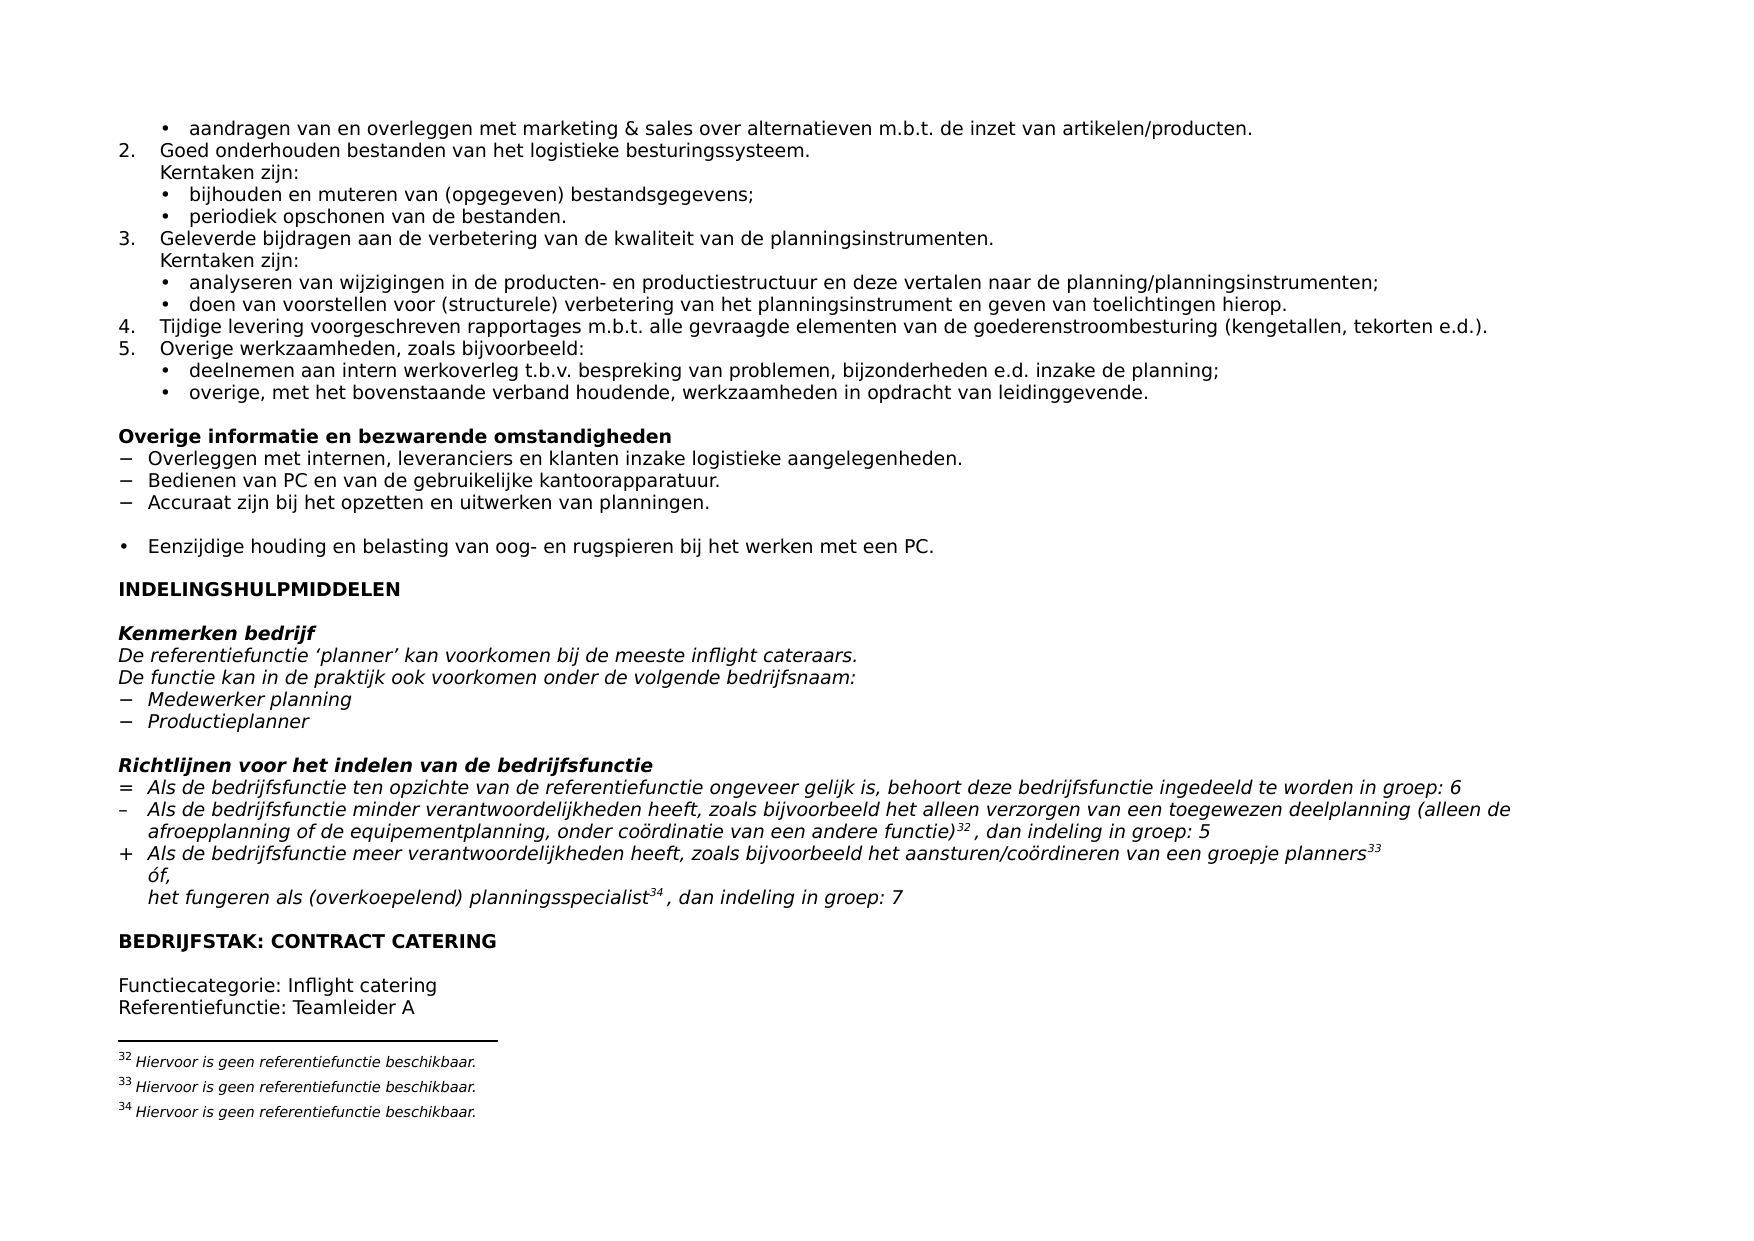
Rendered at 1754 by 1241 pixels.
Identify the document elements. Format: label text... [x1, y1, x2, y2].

text Kerntaken zijn: [159, 250, 1636, 272]
text – Als de bedrijfsfunctie minder verantwoordelijkheden heeft, zoals bijvoorbeeld het alleen verzorgen van een toegewezen deelplanning (alleen de afroepplanning of de equipementplanning, onder coördinatie van een andere functie), dan indeling in groep: 5 [118, 799, 1636, 843]
text • periodiek opschonen van de bestanden. [159, 206, 1636, 228]
text = Als de bedrijfsfunctie ten opzichte van de referentiefunctie ongeveer gelijk is, behoort deze bedrijfsfunctie ingedeeld te worden in groep: 6 [118, 777, 1636, 799]
text Hiervoor is geen referentiefunctie beschikbaar. [118, 1050, 1636, 1072]
text het fungeren als (overkoepelend) planningsspecialist, dan indeling in groep: 7 [148, 887, 1636, 909]
text • analyseren van wijzigingen in de producten- en productiestructuur en deze vertalen naar de planning/planningsinstrumenten; [159, 272, 1636, 294]
text Kerntaken zijn: [159, 162, 1636, 184]
text − Accuraat zijn bij het opzetten en uitwerken van planningen. [118, 492, 1636, 514]
text Hiervoor is geen referentiefunctie beschikbaar. [118, 1100, 1636, 1122]
text − Bedienen van PC en van de gebruikelijke kantoorapparatuur. [118, 470, 1636, 492]
text • aandragen van en overleggen met marketing & sales over alternatieven m.b.t. de inzet van artikelen/producten. [159, 118, 1636, 140]
text • overige, met het bovenstaande verband houdende, werkzaamheden in opdracht van leidinggevende. [159, 382, 1636, 404]
text • deelnemen aan intern werkoverleg t.b.v. bespreking van problemen, bijzonderheden e.d. inzake de planning; [159, 360, 1636, 382]
text De referentiefunctie ‘planner’ kan voorkomen bij de meeste inflight cateraars. [118, 645, 1636, 667]
text − Medewerker planning [118, 689, 1636, 711]
text Richtlijnen voor het indelen van de bedrijfsfunctie [118, 755, 1636, 777]
subtitle BEDRIJFSTAK: CONTRACT CATERING [118, 931, 1636, 953]
text Functiecategorie: Inflight catering [118, 974, 1636, 997]
text − Productieplanner [118, 711, 1636, 733]
text Overige informatie en bezwarende omstandigheden [118, 426, 1636, 448]
text • bijhouden en muteren van (opgegeven) bestandsgegevens; [159, 184, 1636, 206]
subtitle INDELINGSHULPMIDDELEN [118, 579, 1636, 601]
text Kenmerken bedrijf [118, 623, 1636, 645]
text + Als de bedrijfsfunctie meer verantwoordelijkheden heeft, zoals bijvoorbeeld het aansturen/coördineren van een groepje planners [118, 843, 1636, 865]
text 5. Overige werkzaamheden, zoals bijvoorbeeld: [118, 338, 1636, 360]
text óf, [148, 865, 1636, 887]
text 2. Goed onderhouden bestanden van het logistieke besturingssysteem. [118, 140, 1636, 162]
text • doen van voorstellen voor (structurele) verbetering van het planningsinstrument en geven van toelichtingen hierop. [159, 294, 1636, 316]
text 3. Geleverde bijdragen aan de verbetering van de kwaliteit van de planningsinstrumenten. [118, 228, 1636, 250]
text − Overleggen met internen, leveranciers en klanten inzake logistieke aangelegenheden. [118, 448, 1636, 470]
text Hiervoor is geen referentiefunctie beschikbaar. [118, 1075, 1636, 1097]
text Referentiefunctie: Teamleider A [118, 997, 1636, 1018]
text De functie kan in de praktijk ook voorkomen onder de volgende bedrijfsnaam: [118, 667, 1636, 689]
text • Eenzijdige houding en belasting van oog- en rugspieren bij het werken met een PC. [118, 536, 1636, 557]
text 4. Tijdige levering voorgeschreven rapportages m.b.t. alle gevraagde elementen van de goederenstroombesturing (kengetallen, tekorten e.d.). [118, 316, 1636, 338]
